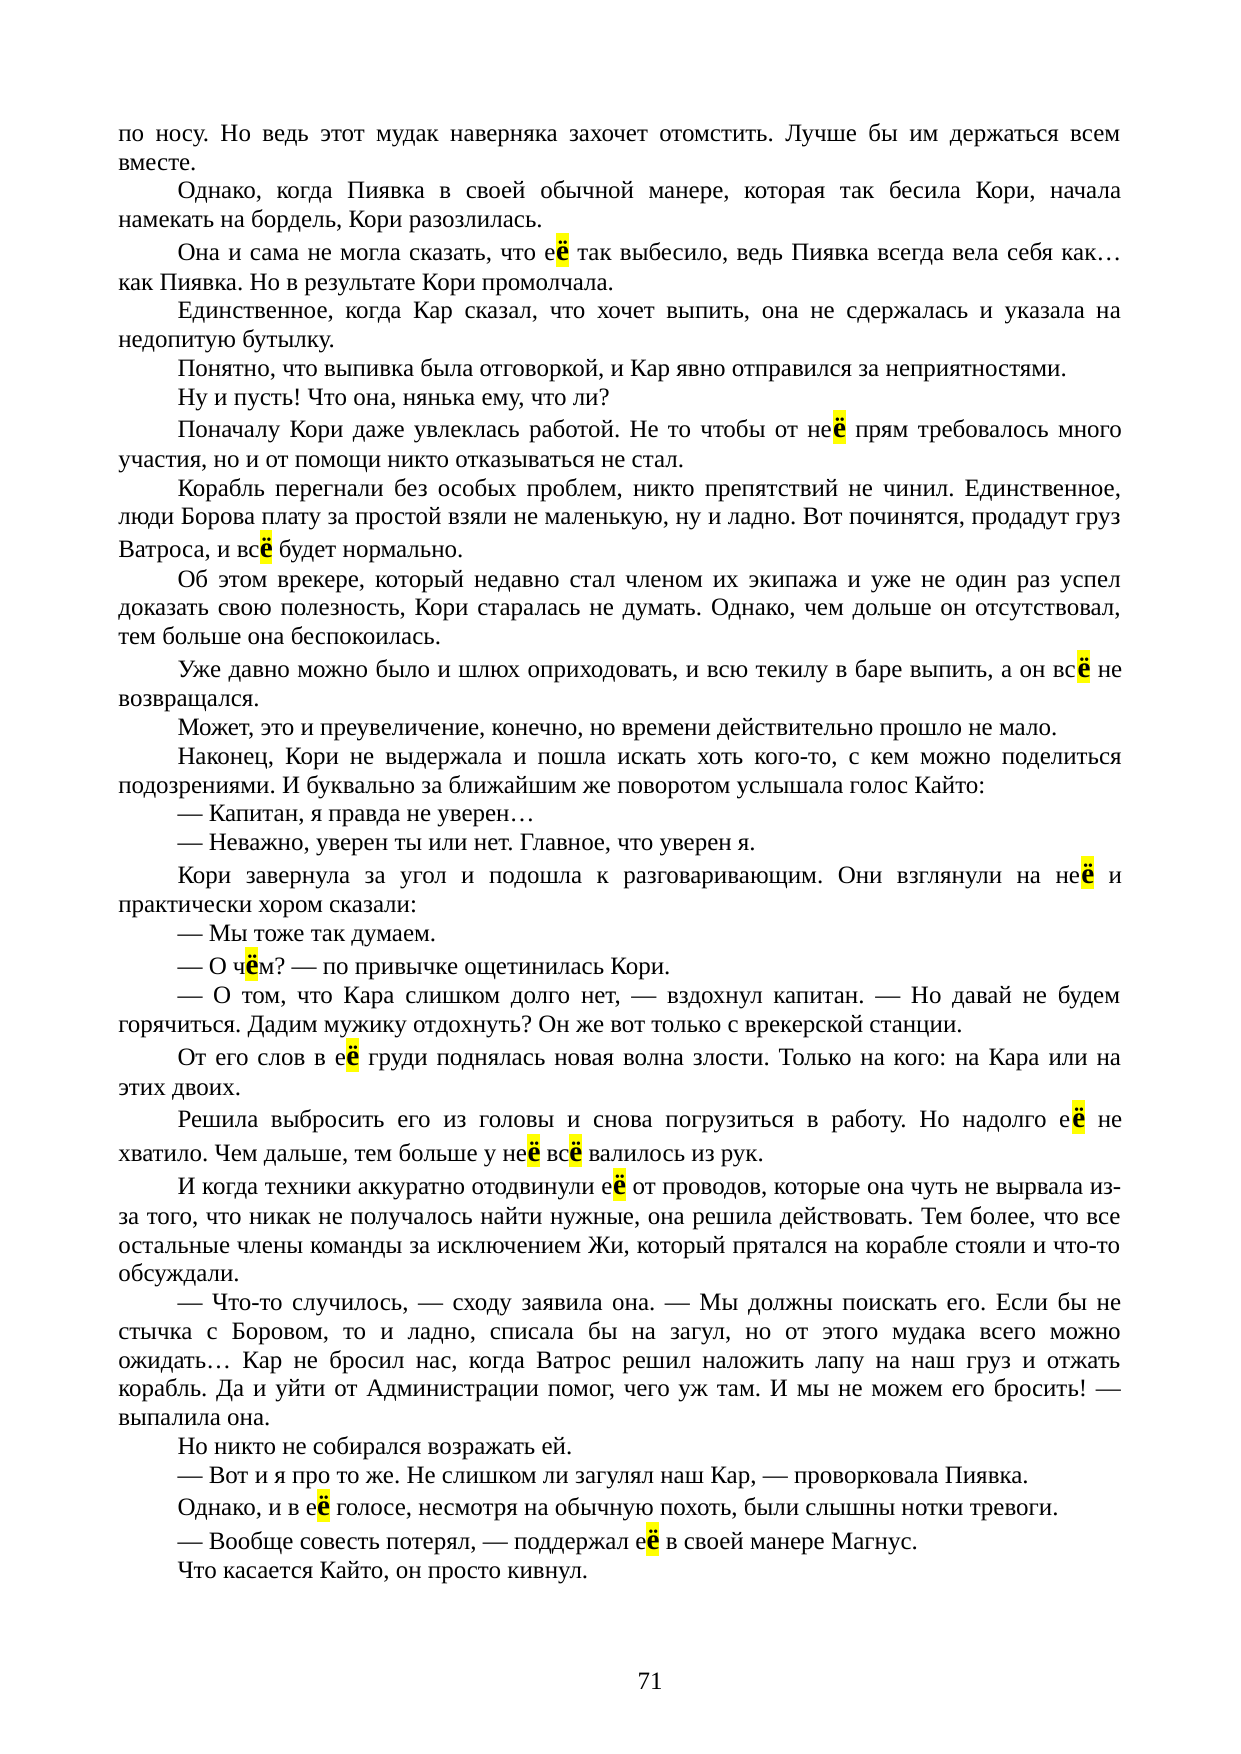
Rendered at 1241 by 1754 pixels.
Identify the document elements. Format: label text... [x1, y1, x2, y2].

text по носу. Но ведь этот мудак наверняка захочет отомстить. Лучше бы им держаться всем вместе. [118, 118, 1122, 176]
text Об этом врекере, который недавно стал членом их экипажа и уже не один раз успел доказать свою полезность, Кори старалась не думать. Однако, чем дольше он отсутствовал, тем больше она беспокоилась. [118, 564, 1122, 650]
text — Капитан, я правда не уверен… [118, 798, 1122, 827]
text Однако, когда Пиявка в своей обычной манере, которая так бесила Кори, начала намекать на бордель, Кори разозлилась. [118, 176, 1122, 233]
text Единственное, когда Кар сказал, что хочет выпить, она не сдержалась и указала на недопитую бутылку. [118, 295, 1122, 353]
text Что касается Кайто, он просто кивнул. [118, 1556, 1122, 1584]
text Однако, и в её голосе, несмотря на обычную похоть, были слышны нотки тревоги. [118, 1488, 1122, 1522]
text От его слов в её груди поднялась новая волна злости. Только на кого: на Кара или на этих двоих. [118, 1038, 1122, 1100]
text Уже давно можно было и шлюх оприходовать, и всю текилу в баре выпить, а он всё не возвращался. [118, 650, 1122, 712]
text Решила выбросить его из головы и снова погрузиться в работу. Но надолго её не хватило. Чем дальше, тем больше у неё всё валилось из рук. [118, 1100, 1122, 1167]
text Поначалу Кори даже увлеклась работой. Не то чтобы от неё прям требовалось много участия, но и от помощи никто отказываться не стал. [118, 410, 1122, 473]
text — Мы тоже так думаем. [118, 918, 1122, 947]
text — Что-то случилось, — сходу заявила она. — Мы должны поискать его. Если бы не стычка с Боровом, то и ладно, списала бы на загул, но от этого мудака всего можно ожидать… Кар не бросил нас, когда Ватрос решил наложить лапу на наш груз и отжать корабль. Да и уйти от Администрации помог, чего уж там. И мы не можем его бросить! — выпалила она. [118, 1287, 1122, 1431]
text — Неважно, уверен ты или нет. Главное, что уверен я. [118, 827, 1122, 856]
text Ну и пусть! Что она, нянька ему, что ли? [118, 382, 1122, 410]
text — О том, что Кара слишком долго нет, — вздохнул капитан. — Но давай не будем горячиться. Дадим мужику отдохнуть? Он же вот только с врекерской станции. [118, 981, 1122, 1038]
text Она и сама не могла сказать, что её так выбесило, ведь Пиявка всегда вела себя как… как Пиявка. Но в результате Кори промолчала. [118, 233, 1122, 295]
text Наконец, Кори не выдержала и пошла искать хоть кого-то, с кем можно поделиться подозрениями. И буквально за ближайшим же поворотом услышала голос Кайто: [118, 741, 1122, 798]
text Но никто не собирался возражать ей. [118, 1431, 1122, 1460]
text Кори завернула за угол и подошла к разговаривающим. Они взглянули на неё и практически хором сказали: [118, 856, 1122, 918]
text И когда техники аккуратно отодвинули её от проводов, которые она чуть не вырвала из-за того, что никак не получалось найти нужные, она решила действовать. Тем более, что все остальные члены команды за исключением Жи, который прятался на корабле стояли и что-то обсуждали. [118, 1167, 1122, 1287]
text — Вообще совесть потерял, — поддержал её в своей манере Магнус. [118, 1522, 1122, 1556]
text Корабль перегнали без особых проблем, никто препятствий не чинил. Единственное, люди Борова плату за простой взяли не маленькую, ну и ладно. Вот починятся, продадут груз Ватроса, и всё будет нормально. [118, 473, 1122, 564]
text Понятно, что выпивка была отговоркой, и Кар явно отправился за неприятностями. [118, 353, 1122, 382]
text — Вот и я про то же. Не слишком ли загулял наш Кар, — проворковала Пиявка. [118, 1460, 1122, 1488]
text — О чём? — по привычке ощетинилась Кори. [118, 947, 1122, 981]
text Может, это и преувеличение, конечно, но времени действительно прошло не мало. [118, 712, 1122, 741]
